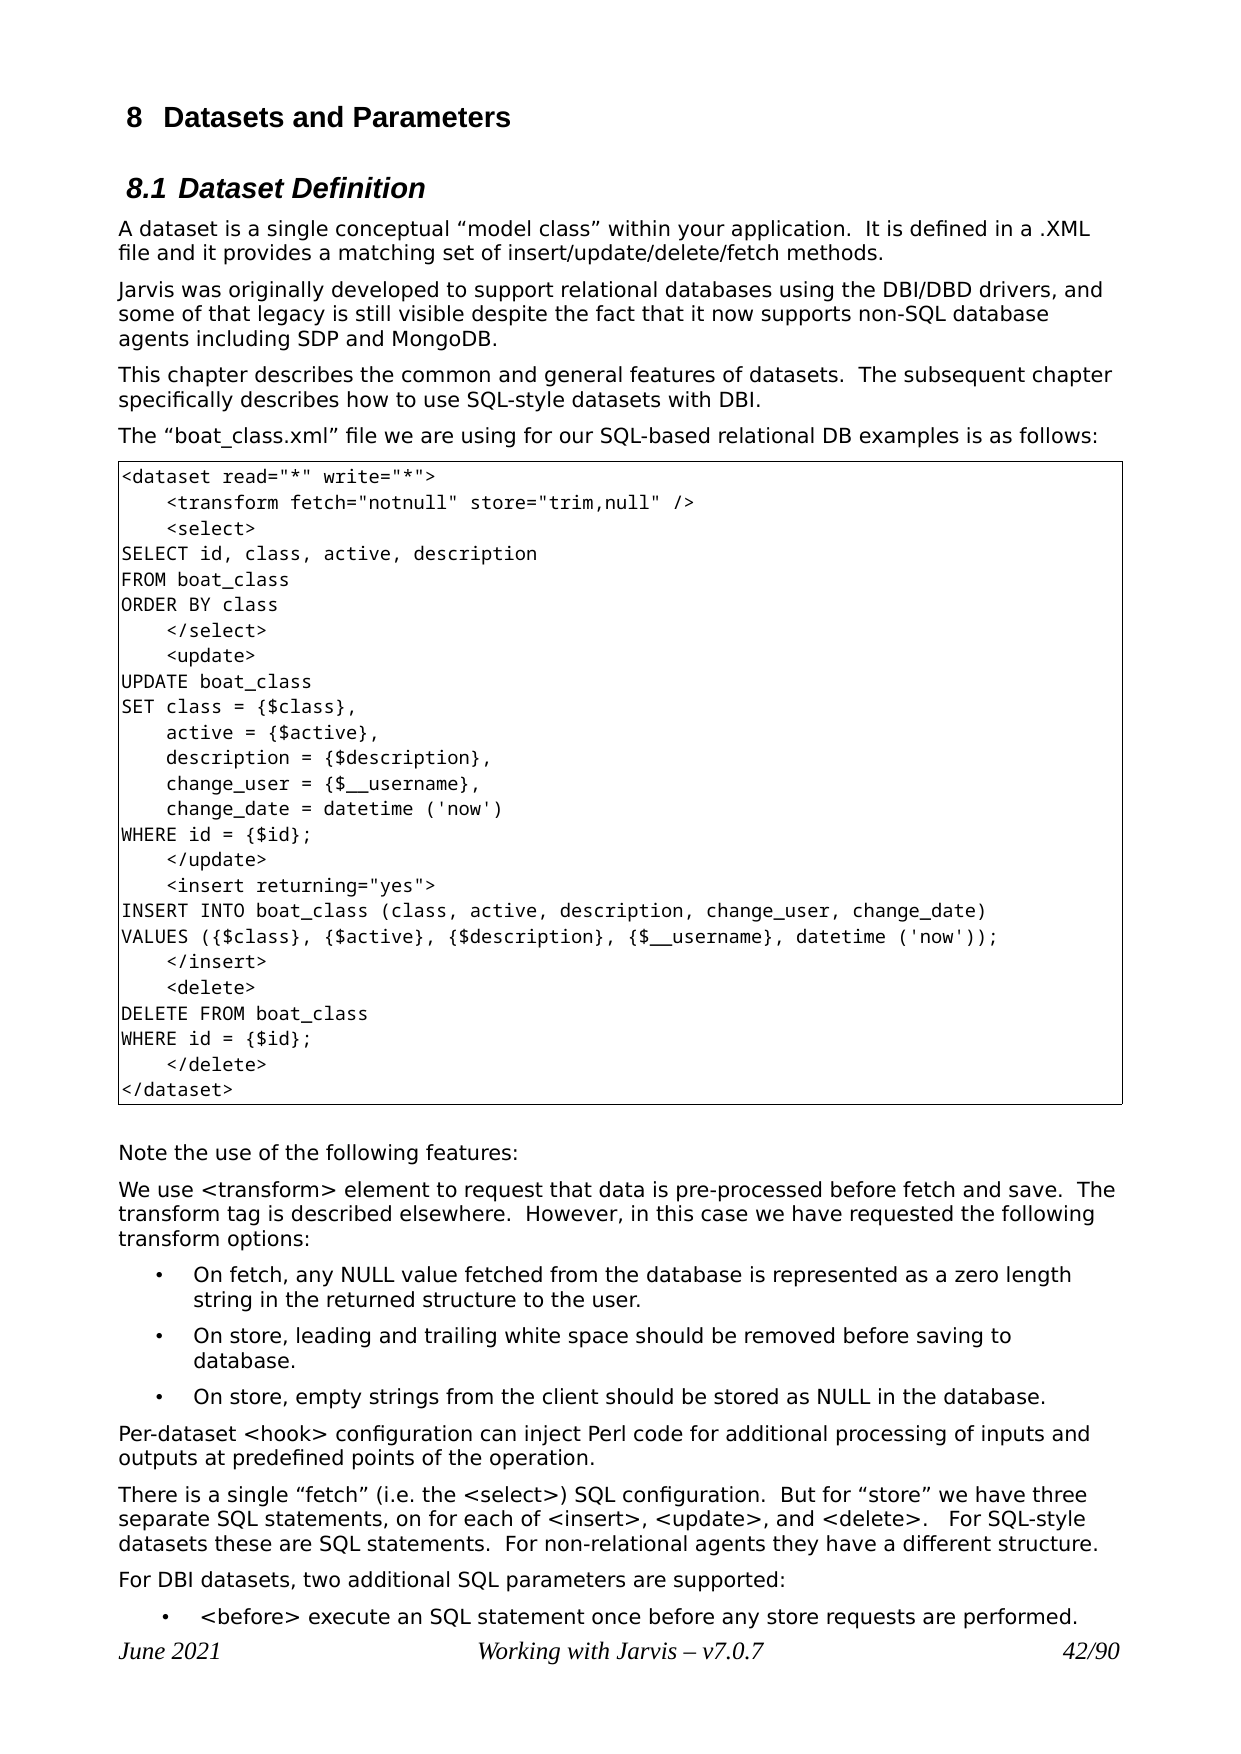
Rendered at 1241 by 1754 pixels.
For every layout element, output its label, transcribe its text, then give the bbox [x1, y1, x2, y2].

text change_user = {$__username}, [119, 767, 1122, 793]
text active = {$active}, [119, 716, 1122, 742]
text <dataset read="*" write="*"> [119, 462, 1122, 487]
text The “boat_class.xml” file we are using for our SQL-based relational DB examples is as follows: [118, 424, 1122, 449]
text </update> [119, 844, 1122, 869]
text <transform fetch="notnull" store="trim,null" /> [119, 487, 1122, 512]
text </insert> [119, 946, 1122, 972]
list On store, empty strings from the client should be stored as NULL in the database. [156, 1385, 1122, 1410]
text For DBI datasets, two additional SQL parameters are supported: [118, 1568, 1122, 1593]
text FROM boat_class [119, 563, 1122, 589]
text UPDATE boat_class [119, 665, 1122, 691]
text <insert returning="yes"> [119, 869, 1122, 895]
text This chapter describes the common and general features of datasets. The subsequent chapter specifically describes how to use SQL-style datasets with DBI. [118, 363, 1122, 412]
text Jarvis was originally developed to support relational databases using the DBI/DBD drivers, and some of that legacy is still visible despite the fact that it now supports non-SQL database agents including SDP and MongoDB. [118, 278, 1122, 351]
text </delete> [119, 1048, 1122, 1074]
list On fetch, any NULL value fetched from the database is represented as a zero length string in the returned structure to the user. [156, 1263, 1122, 1312]
text ORDER BY class [119, 589, 1122, 614]
text WHERE id = {$id}; [119, 1023, 1122, 1048]
list <before> execute an SQL statement once before any store requests are performed. [162, 1605, 1122, 1629]
text </dataset> [119, 1074, 1122, 1104]
subtitle Dataset Definition [118, 171, 1122, 204]
text <select> [119, 512, 1122, 538]
text INSERT INTO boat_class (class, active, description, change_user, change_date) [119, 895, 1122, 921]
text <delete> [119, 972, 1122, 997]
text A dataset is a single conceptual “model class” within your application. It is defined in a .XML file and it provides a matching set of insert/update/delete/fetch methods. [118, 217, 1122, 266]
text Note the use of the following features: [118, 1141, 1122, 1166]
text DELETE FROM boat_class [119, 997, 1122, 1023]
text There is a single “fetch” (i.e. the <select>) SQL configuration. But for “store” we have three separate SQL statements, on for each of <insert>, <update>, and <delete>. For SQL-style datasets these are SQL statements. For non-relational agents they have a different structure. [118, 1483, 1122, 1556]
text WHERE id = {$id}; [119, 818, 1122, 844]
text Per-dataset <hook> configuration can inject Perl code for additional processing of inputs and outputs at predefined points of the operation. [118, 1422, 1122, 1471]
text <update> [119, 640, 1122, 665]
text </select> [119, 614, 1122, 640]
text change_date = datetime ('now') [119, 793, 1122, 818]
text description = {$description}, [119, 742, 1122, 767]
text SET class = {$class}, [119, 691, 1122, 716]
text SELECT id, class, active, description [119, 538, 1122, 563]
subtitle Datasets and Parameters [118, 100, 1122, 133]
list On store, leading and trailing white space should be removed before saving to database. [156, 1324, 1122, 1373]
text We use <transform> element to request that data is pre-processed before fetch and save. The transform tag is described elsewhere. However, in this case we have requested the following transform options: [118, 1178, 1122, 1251]
text VALUES ({$class}, {$active}, {$description}, {$__username}, datetime ('now')); [119, 921, 1122, 946]
